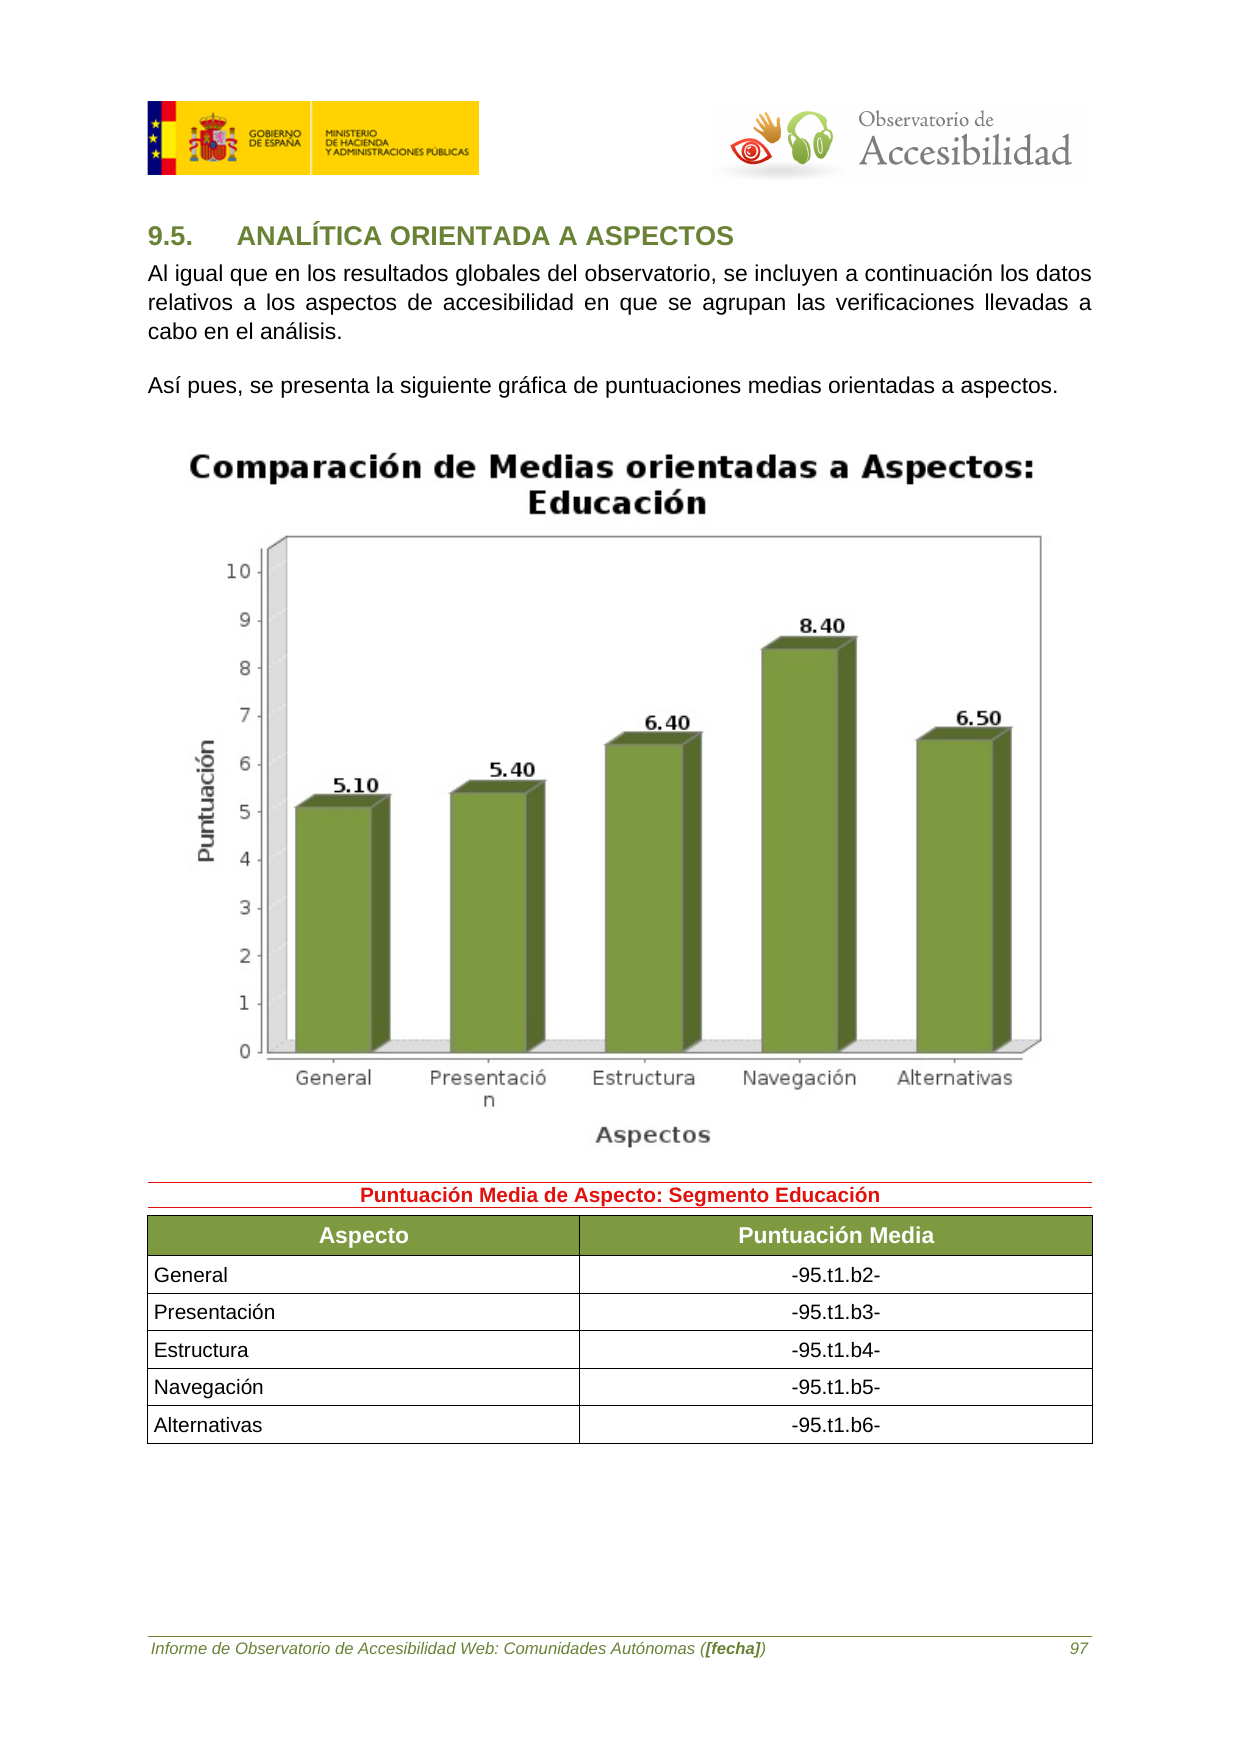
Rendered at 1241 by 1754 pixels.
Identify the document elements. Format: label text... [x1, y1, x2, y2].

table_header Aspecto [148, 1216, 579, 1255]
picture [147, 101, 479, 175]
text Puntuación Media de Aspecto: Segmento Educación [148, 1183, 1092, 1207]
text Así pues, se presenta la siguiente gráfica de puntuaciones medias orientadas a aspectos. [148, 372, 1092, 398]
table_cell Presentación [148, 1294, 579, 1330]
table_cell -95.t1.b4- [580, 1331, 1092, 1368]
table_cell Navegación [148, 1369, 579, 1405]
picture [175, 447, 1059, 1157]
table_cell -95.t1.b6- [580, 1406, 1092, 1443]
table_cell -95.t1.b5- [580, 1369, 1092, 1405]
picture [710, 102, 1086, 185]
table_cell General [148, 1256, 579, 1293]
table_cell -95.t1.b3- [580, 1294, 1092, 1330]
table_cell Alternativas [148, 1406, 579, 1443]
text Al igual que en los resultados globales del observatorio, se incluyen a continuación los datos relativos a los aspectos de accesibilidad en que se agrupan las verificaciones llevadas a cabo en el análisis. [148, 260, 1092, 344]
table_cell Estructura [148, 1331, 579, 1368]
table_cell -95.t1.b2- [580, 1256, 1092, 1293]
subtitle Analítica orientada a aspectos [148, 220, 1092, 251]
table_header Puntuación Media [580, 1216, 1092, 1255]
